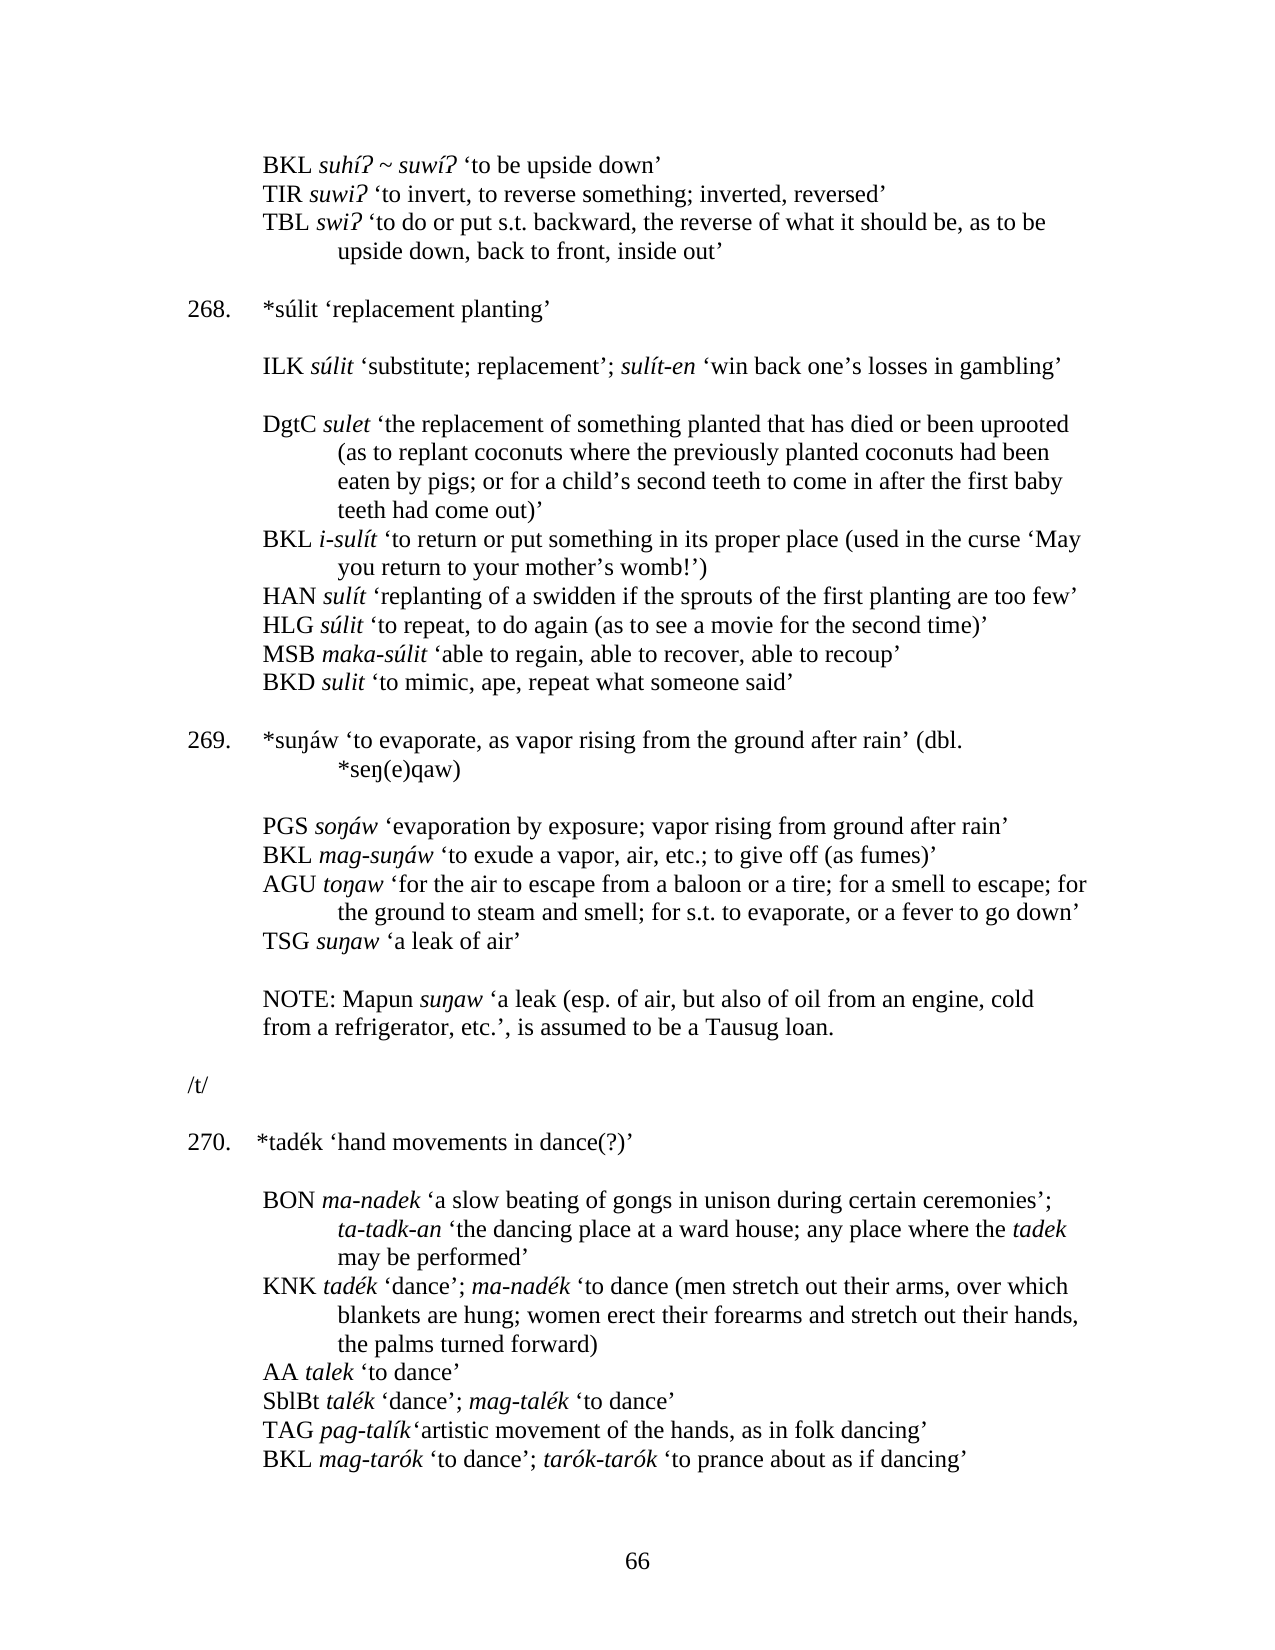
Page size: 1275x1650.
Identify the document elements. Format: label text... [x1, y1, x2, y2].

text AA talek ‘to dance’ [187, 1357, 1087, 1386]
text (as to replant coconuts where the previously planted coconuts had been [187, 437, 1087, 466]
text /t/ [187, 1070, 1087, 1099]
text AGU toŋaw ‘for the air to escape from a baloon or a tire; for a smell to escape; for [187, 869, 1087, 897]
text HAN sulít ‘replanting of a swidden if the sprouts of the first planting are too few’ [187, 581, 1087, 610]
text BON ma-nadek ‘a slow beating of gongs in unison during certain ceremonies’; [187, 1185, 1087, 1214]
text 269. *suŋáw ‘to evaporate, as vapor rising from the ground after rain’ (dbl. [187, 725, 1087, 754]
text the ground to steam and smell; for s.t. to evaporate, or a fever to go down’ [187, 897, 1087, 926]
text 270. *tadék ‘hand movements in dance(?)’ [187, 1127, 1087, 1156]
text BKL suhíɁ ~ suwíɁ ‘to be upside down’ [187, 150, 1087, 179]
text DgtC sulet ‘the replacement of something planted that has died or been uprooted [187, 409, 1087, 437]
text HLG súlit ‘to repeat, to do again (as to see a movie for the second time)’ [262, 610, 1087, 639]
text eaten by pigs; or for a child’s second teeth to come in after the first baby [262, 466, 1087, 495]
text TSG suŋaw ‘a leak of air’ [187, 926, 1087, 955]
text upside down, back to front, inside out’ [187, 236, 1087, 265]
text from a refrigerator, etc.’, is assumed to be a Tausug loan. [187, 1012, 1087, 1041]
text BKL mag-tarók ‘to dance’; tarók-tarók ‘to prance about as if dancing’ [187, 1444, 1087, 1472]
text NOTE: Mapun suŋaw ‘a leak (esp. of air, but also of oil from an engine, cold [187, 984, 1087, 1012]
text 268. *súlit ‘replacement planting’ [187, 294, 1087, 322]
text ILK súlit ‘substitute; replacement’; sulít-en ‘win back one’s losses in gambling’ [187, 351, 1087, 409]
text blankets are hung; women erect their forearms and stretch out their hands, [187, 1300, 1087, 1329]
text PGS soŋáw ‘evaporation by exposure; vapor rising from ground after rain’ [187, 811, 1087, 840]
text SblBt talék ‘dance’; mag-talék ‘to dance’ [187, 1386, 1087, 1415]
text may be performed’ [262, 1242, 1087, 1271]
text BKD sulit ‘to mimic, ape, repeat what someone said’ [187, 667, 1087, 696]
text TBL swiɁ ‘to do or put s.t. backward, the reverse of what it should be, as to be [187, 207, 1087, 236]
text TAG pag-talík ‘artistic movement of the hands, as in folk dancing’ [187, 1415, 1087, 1444]
text BKL i-sulít ‘to return or put something in its proper place (used in the curse ‘May [187, 524, 1087, 552]
text you return to your mother’s womb!’) [187, 552, 1087, 581]
text TIR suwiɁ ‘to invert, to reverse something; inverted, reversed’ [187, 179, 1087, 207]
text BKL mag-suŋáw ‘to exude a vapor, air, etc.; to give off (as fumes)’ [187, 840, 1087, 869]
text MSB maka-súlit ‘able to regain, able to recover, able to recoup’ [187, 639, 1087, 667]
text KNK tadék ‘dance’; ma-nadék ‘to dance (men stretch out their arms, over which [187, 1271, 1087, 1300]
text the palms turned forward) [187, 1329, 1087, 1357]
text *seŋ(e)qaw) [187, 754, 1087, 782]
text ta-tadk-an ‘the dancing place at a ward house; any place where the tadek [187, 1214, 1087, 1242]
text teeth had come out)’ [337, 495, 1087, 524]
